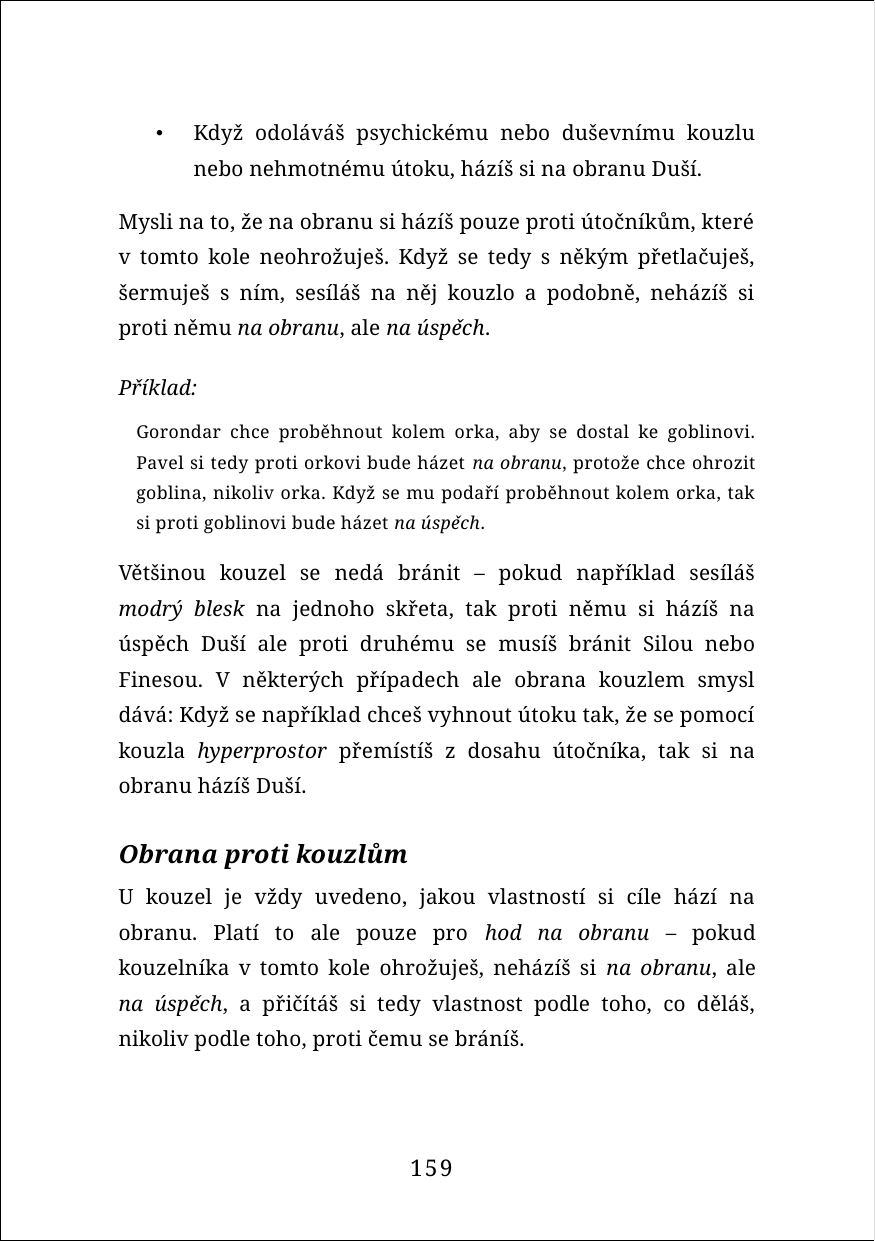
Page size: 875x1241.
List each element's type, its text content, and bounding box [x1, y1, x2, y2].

text Gorondar chce proběhnout kolem orka, aby se dostal ke goblinovi. Pavel si tedy proti orkovi bude házet na obranu, protože chce ohrozit goblina, nikoliv orka. Když se mu podaří proběhnout kolem orka, tak si proti goblinovi bude házet na úspěch. [136, 420, 756, 535]
text U kouzel je vždy uvedeno, jakou vlastností si cíle hází na obranu. Platí to ale pouze pro hod na obranu – pokud kouzelníka v tomto kole ohrožuješ, neházíš si na obranu, ale na úspěch, a přičítáš si tedy vlastnost podle toho, co děláš, nikoliv podle toho, proti čemu se bráníš. [118, 882, 756, 1053]
text Většinou kouzel se nedá bránit – pokud například sesíláš modrý blesk na jednoho skřeta, tak proti němu si házíš na úspěch Duší ale proti druhému se musíš bránit Silou nebo Finesou. V některých případech ale obrana kouzlem smysl dává: Když se například chceš vyhnout útoku tak, že se pomocí kouzla hyperprostor přemístíš z dosahu útočníka, tak si na obranu házíš Duší. [118, 558, 756, 800]
text Příklad: [118, 373, 756, 401]
subtitle Obrana proti kouzlům [118, 837, 756, 871]
list Když odoláváš psychickému nebo duševnímu kouzlu nebo nehmotnému útoku, házíš si na obranu Duší. [156, 118, 756, 182]
text Mysli na to, že na obranu si házíš pouze proti útočníkům, které v tomto kole neohrožuješ. Když se tedy s někým přetlačuješ, šermuješ s ním, sesíláš na něj kouzlo a podobně, neházíš si proti němu na obranu, ale na úspěch. [118, 207, 756, 342]
